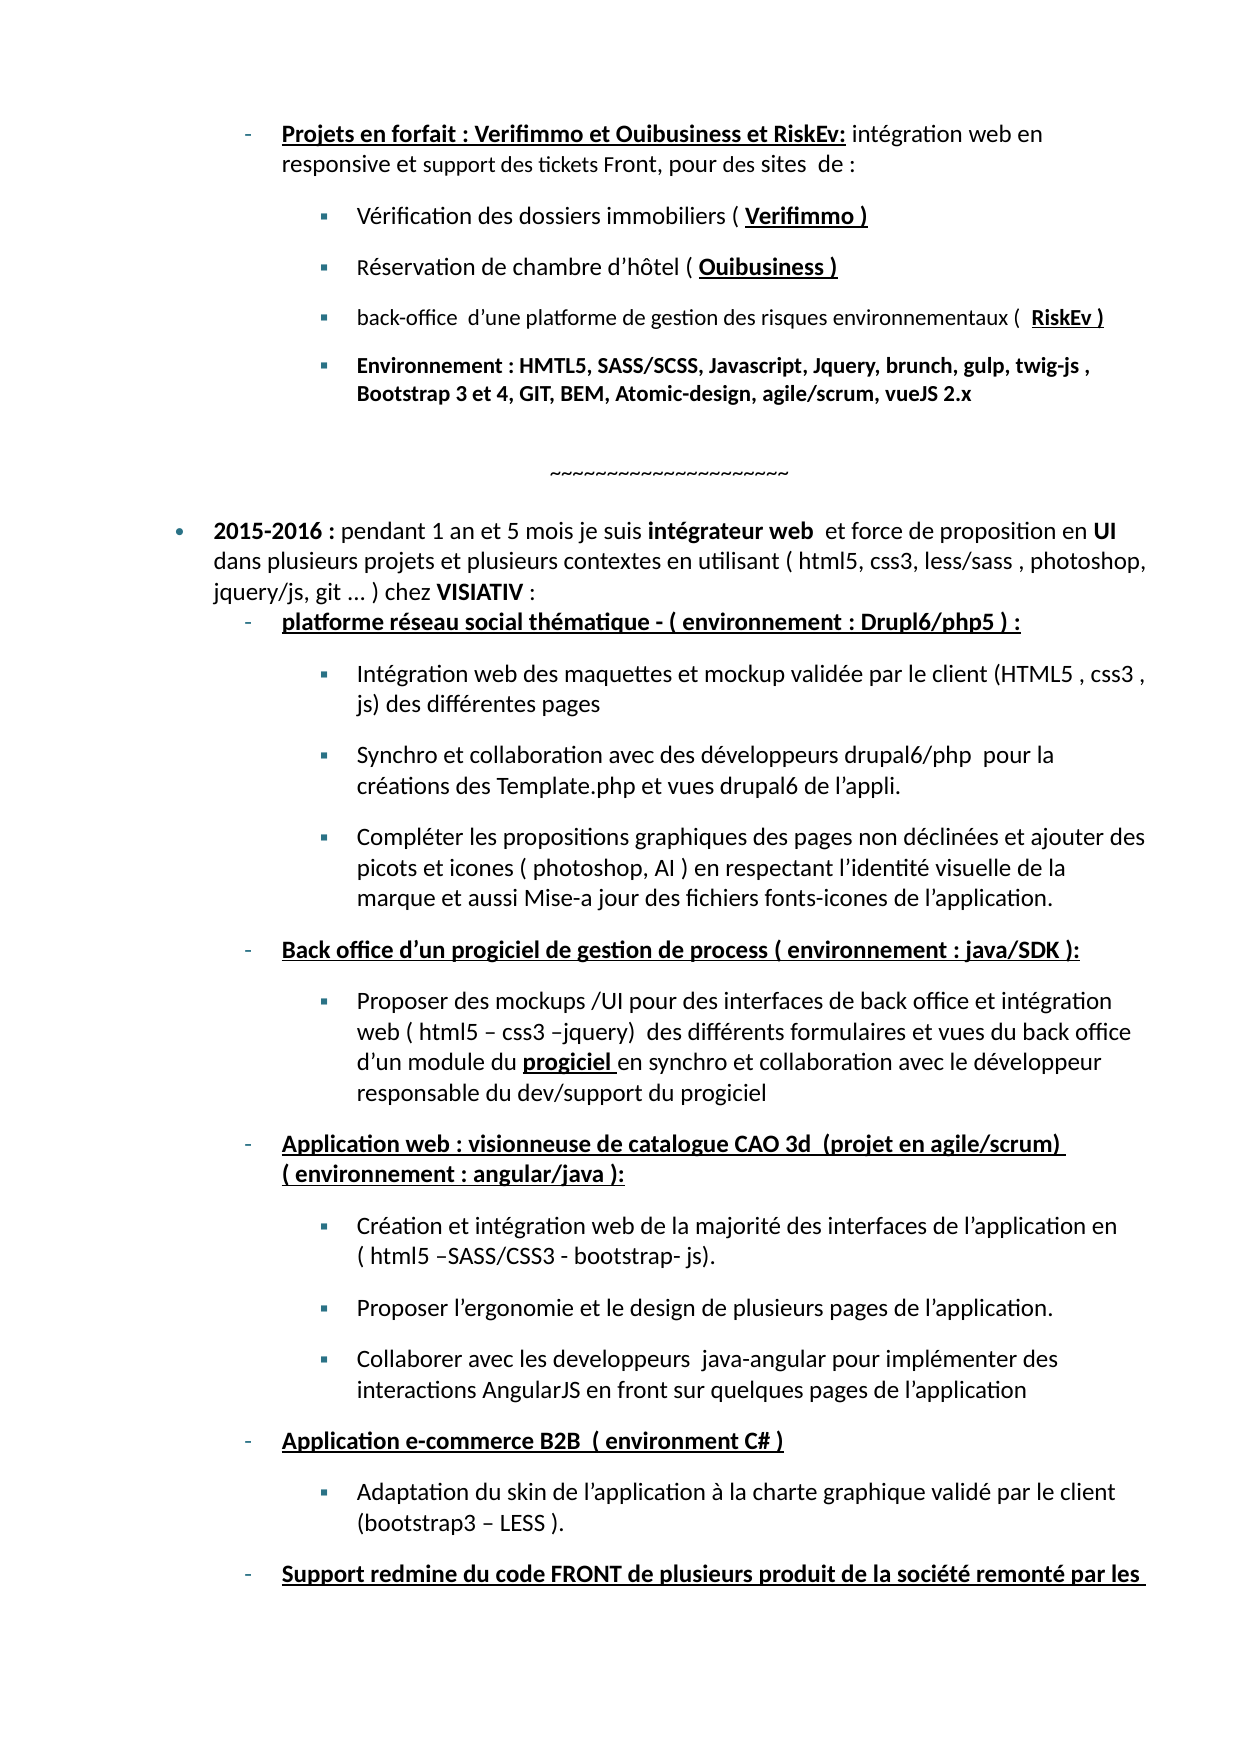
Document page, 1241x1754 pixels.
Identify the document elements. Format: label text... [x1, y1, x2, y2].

table_cell Projets en forfait : Verifimmo et Ouibusiness et RiskEv: intégration web en responsive et support des tickets Front, pour des sites de : Vérification des dossiers immobiliers ( Verifimmo ) Réservation de chambre d’hôtel ( Ouibusiness ) back-office d’une platforme de gestion des risques environnementaux ( RiskEv ) Environnement : HMTL5, SASS/SCSS, Javascript, Jquery, brunch, gulp, twig-js , Bootstrap 3 et 4, GIT, BEM, Atomic-design, agile/scrum, vueJS 2.x ~~~~~~~~~~~~~~~~~~~~~ 2015-2016 : pendant 1 an et 5 mois je suis intégrateur web et force de proposition en UI dans plusieurs projets et plusieurs contextes en utilisant ( html5, css3, less/sass , photoshop, jquery/js, git ... ) chez VISIATIV : platforme réseau social thématique - ( environnement : Drupl6/php5 ) : Intégration web des maquettes et mockup validée par le client (HTML5 , css3 , js) des différentes pages Synchro et collaboration avec des développeurs drupal6/php pour la créations des Template.php et vues drupal6 de l’appli. Compléter les propositions graphiques des pages non déclinées et ajouter des picots et icones ( photoshop, AI ) en respectant l’identité visuelle de la marque et aussi Mise-a jour des fichiers fonts-icones de l’application. Back office d’un progiciel de gestion de process ( environnement : java/SDK ): Proposer des mockups /UI pour des interfaces de back office et intégration web ( html5 – css3 –jquery) des différents formulaires et vues du back office d’un module du progiciel en synchro et collaboration avec le développeur responsable du dev/support du progiciel Application web : visionneuse de catalogue CAO 3d (projet en agile/scrum) ( environnement : angular/java ): Création et intégration web de la majorité des interfaces de l’application en ( html5 –SASS/CSS3 - bootstrap- js). Proposer l’ergonomie et le design de plusieurs pages de l’application. Collaborer avec les developpeurs java-angular pour implémenter des interactions AngularJS en front sur quelques pages de l’application Application e-commerce B2B ( environment C# ) Adaptation du skin de l’application à la charte graphique validé par le client (bootstrap3 – LESS ). Support redmine du code FRONT de plusieurs produit de la société remonté par les [120, 118, 1159, 1589]
